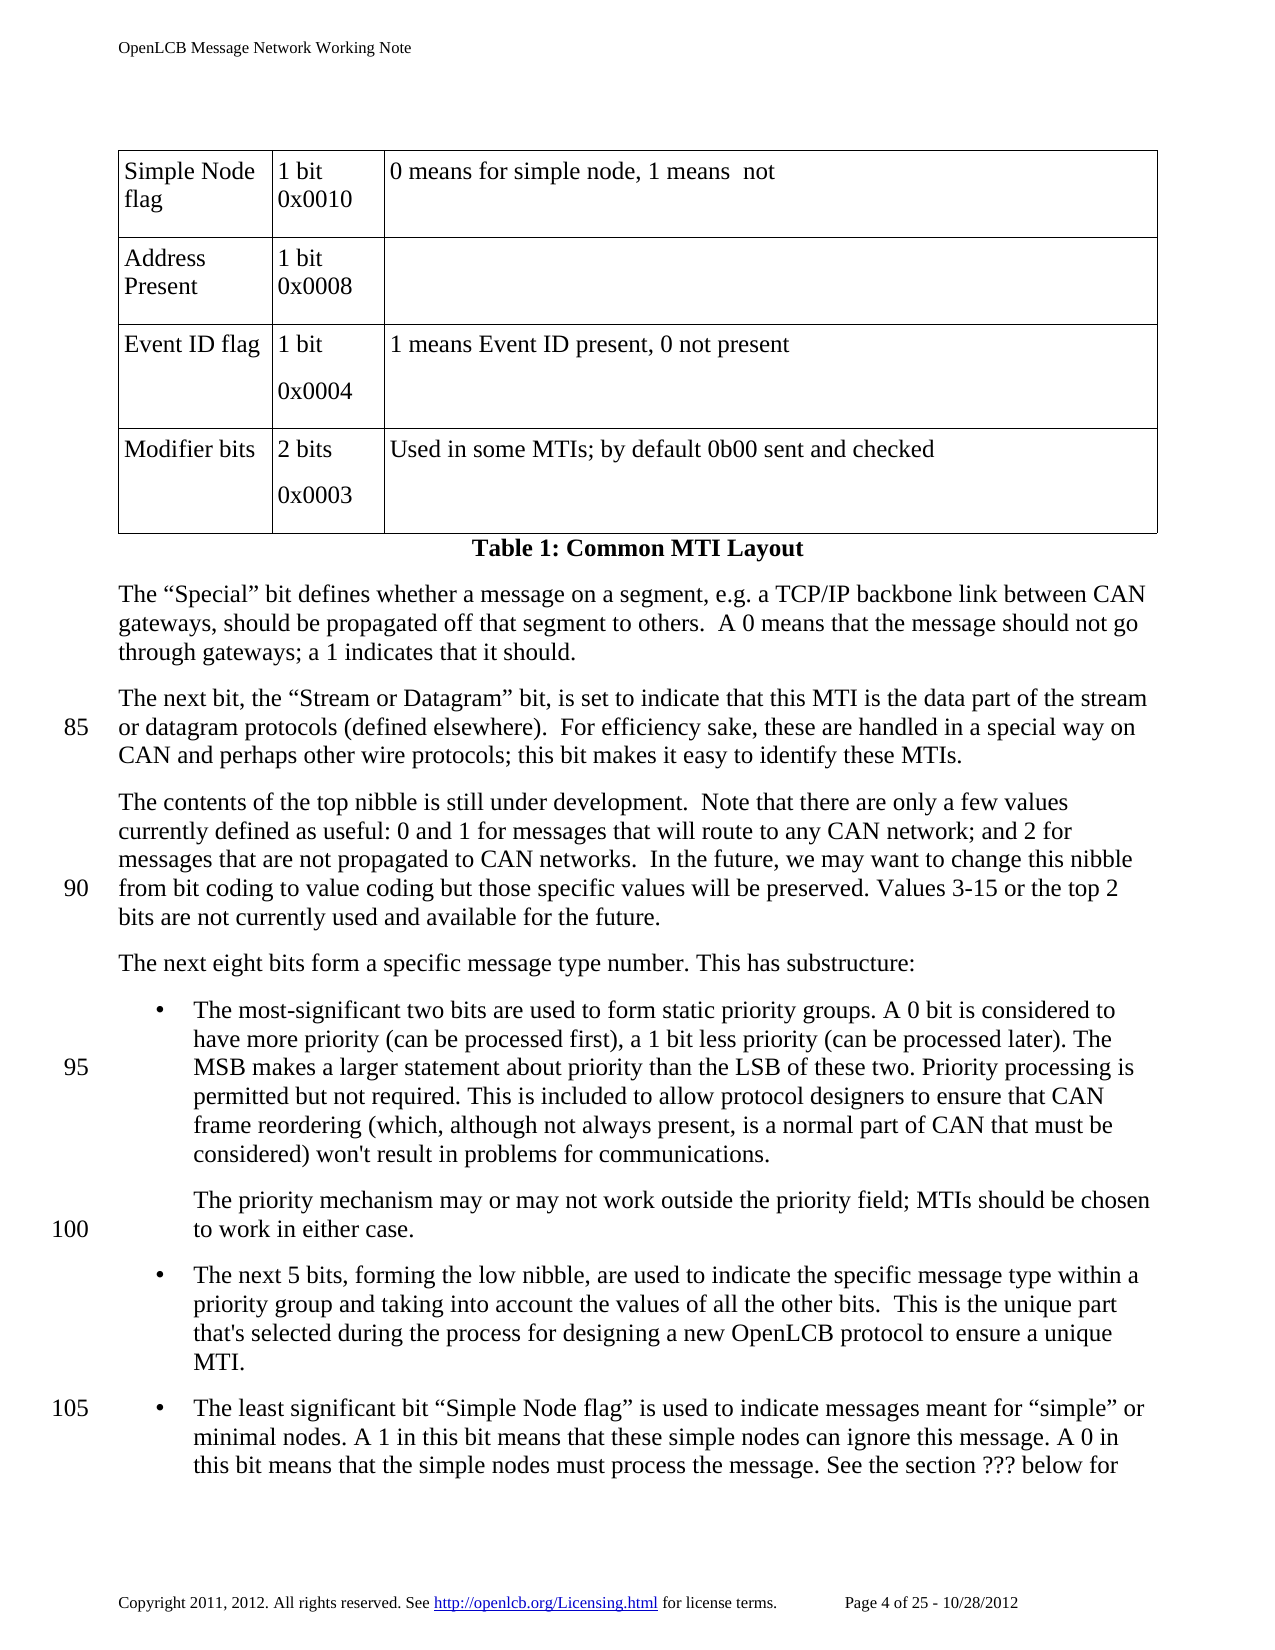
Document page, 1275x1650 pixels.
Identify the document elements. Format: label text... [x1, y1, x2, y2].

table_cell 1 means Event ID present, 0 not present [385, 325, 1157, 428]
table_cell Used in some MTIs; by default 0b00 sent and checked [385, 429, 1157, 532]
list The next 5 bits, forming the low nibble, are used to indicate the specific message type within a priority group and taking into account the values of all the other bits. This is the unique part that's selected during the process for designing a new OpenLCB protocol to ensure a unique MTI. [156, 1260, 1157, 1375]
table_cell Simple Node flag [119, 151, 272, 237]
text The next eight bits form a specific message type number. This has substructure: [118, 948, 1157, 977]
list The least significant bit “Simple Node flag” is used to indicate messages meant for “simple” or minimal nodes. A 1 in this bit means that these simple nodes can ignore this message. A 0 in this bit means that the simple nodes must process the message. See the section ??? below for [156, 1393, 1157, 1479]
text The priority mechanism may or may not work outside the priority field; MTIs should be chosen to work in either case. [193, 1185, 1157, 1243]
subtitle Table 1: Common MTI Layout [118, 534, 1157, 561]
table_cell 1 bit 0x0010 [273, 151, 384, 237]
list The most-significant two bits are used to form static priority groups. A 0 bit is considered to have more priority (can be processed first), a 1 bit less priority (can be processed later). The MSB makes a larger statement about priority than the LSB of these two. Priority processing is permitted but not required. This is included to allow protocol designers to ensure that CAN frame reordering (which, although not always present, is a normal part of CAN that must be considered) won't result in problems for communications. [156, 995, 1157, 1167]
table_cell Address Present [119, 238, 272, 323]
table_cell 1 bit 0x0004 [273, 325, 384, 428]
table_cell Event ID flag [119, 325, 272, 428]
table_cell 1 bit 0x0008 [273, 238, 384, 323]
text The contents of the top nibble is still under development. Note that there are only a few values currently defined as useful: 0 and 1 for messages that will route to any CAN network; and 2 for messages that are not propagated to CAN networks. In the future, we may want to change this nibble from bit coding to value coding but those specific values will be preserved. Values 3-15 or the top 2 bits are not currently used and available for the future. [118, 787, 1157, 931]
table_cell [385, 238, 1157, 323]
table_cell 2 bits 0x0003 [273, 429, 384, 532]
text The next bit, the “Stream or Datagram” bit, is set to indicate that this MTI is the data part of the stream or datagram protocols (defined elsewhere). For efficiency sake, these are handled in a special way on CAN and perhaps other wire protocols; this bit makes it easy to identify these MTIs. [118, 683, 1157, 769]
table_cell 0 means for simple node, 1 means not [385, 151, 1157, 237]
text The “Special” bit defines whether a message on a segment, e.g. a TCP/IP backbone link between CAN gateways, should be propagated off that segment to others. A 0 means that the message should not go through gateways; a 1 indicates that it should. [118, 579, 1157, 665]
table_cell Modifier bits [119, 429, 272, 532]
